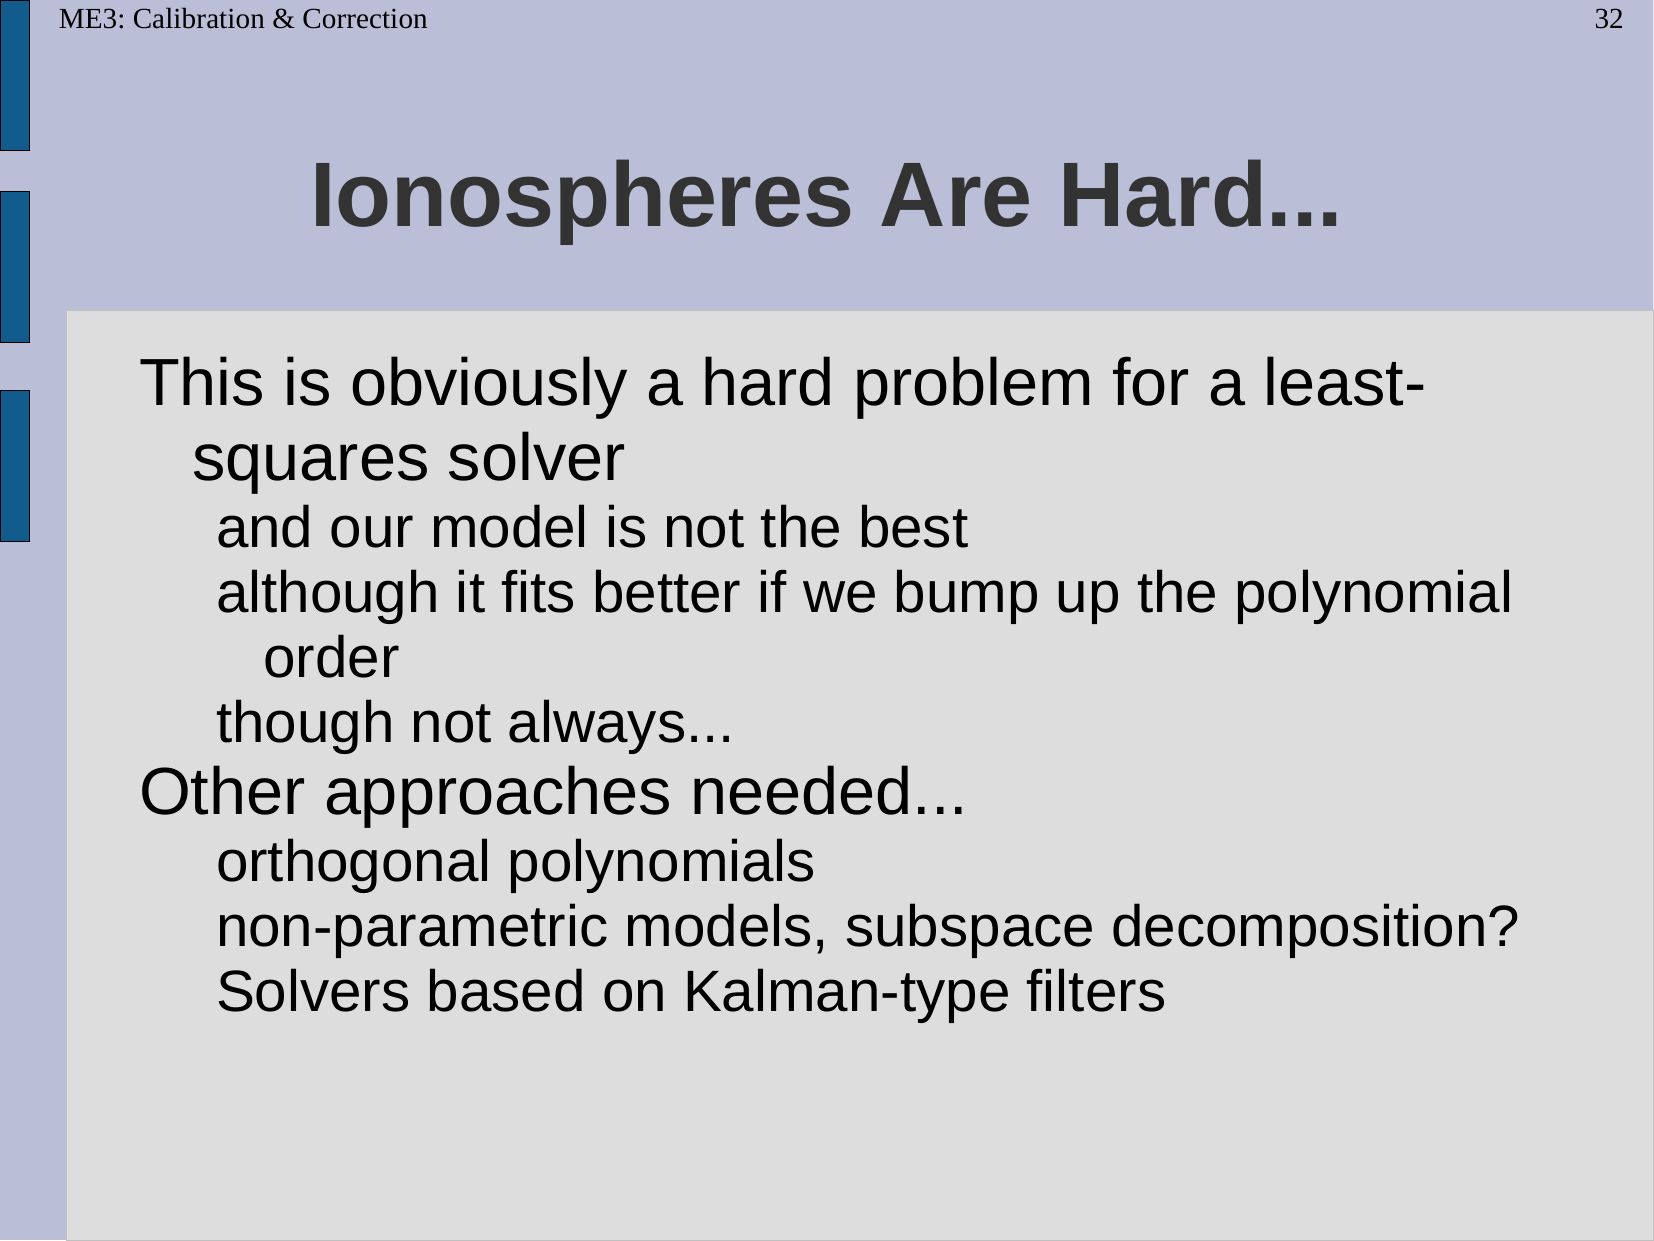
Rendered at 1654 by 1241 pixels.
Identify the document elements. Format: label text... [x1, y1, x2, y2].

list This is obviously a hard problem for a least-squares solver and our model is not the best although it fits better if we bump up the polynomial order though not always... Other approaches needed... orthogonal polynomials non-parametric models, subspace decomposition? Solvers based on Kalman-type filters [121, 344, 1534, 1121]
title Ionospheres Are Hard... [121, 98, 1534, 291]
